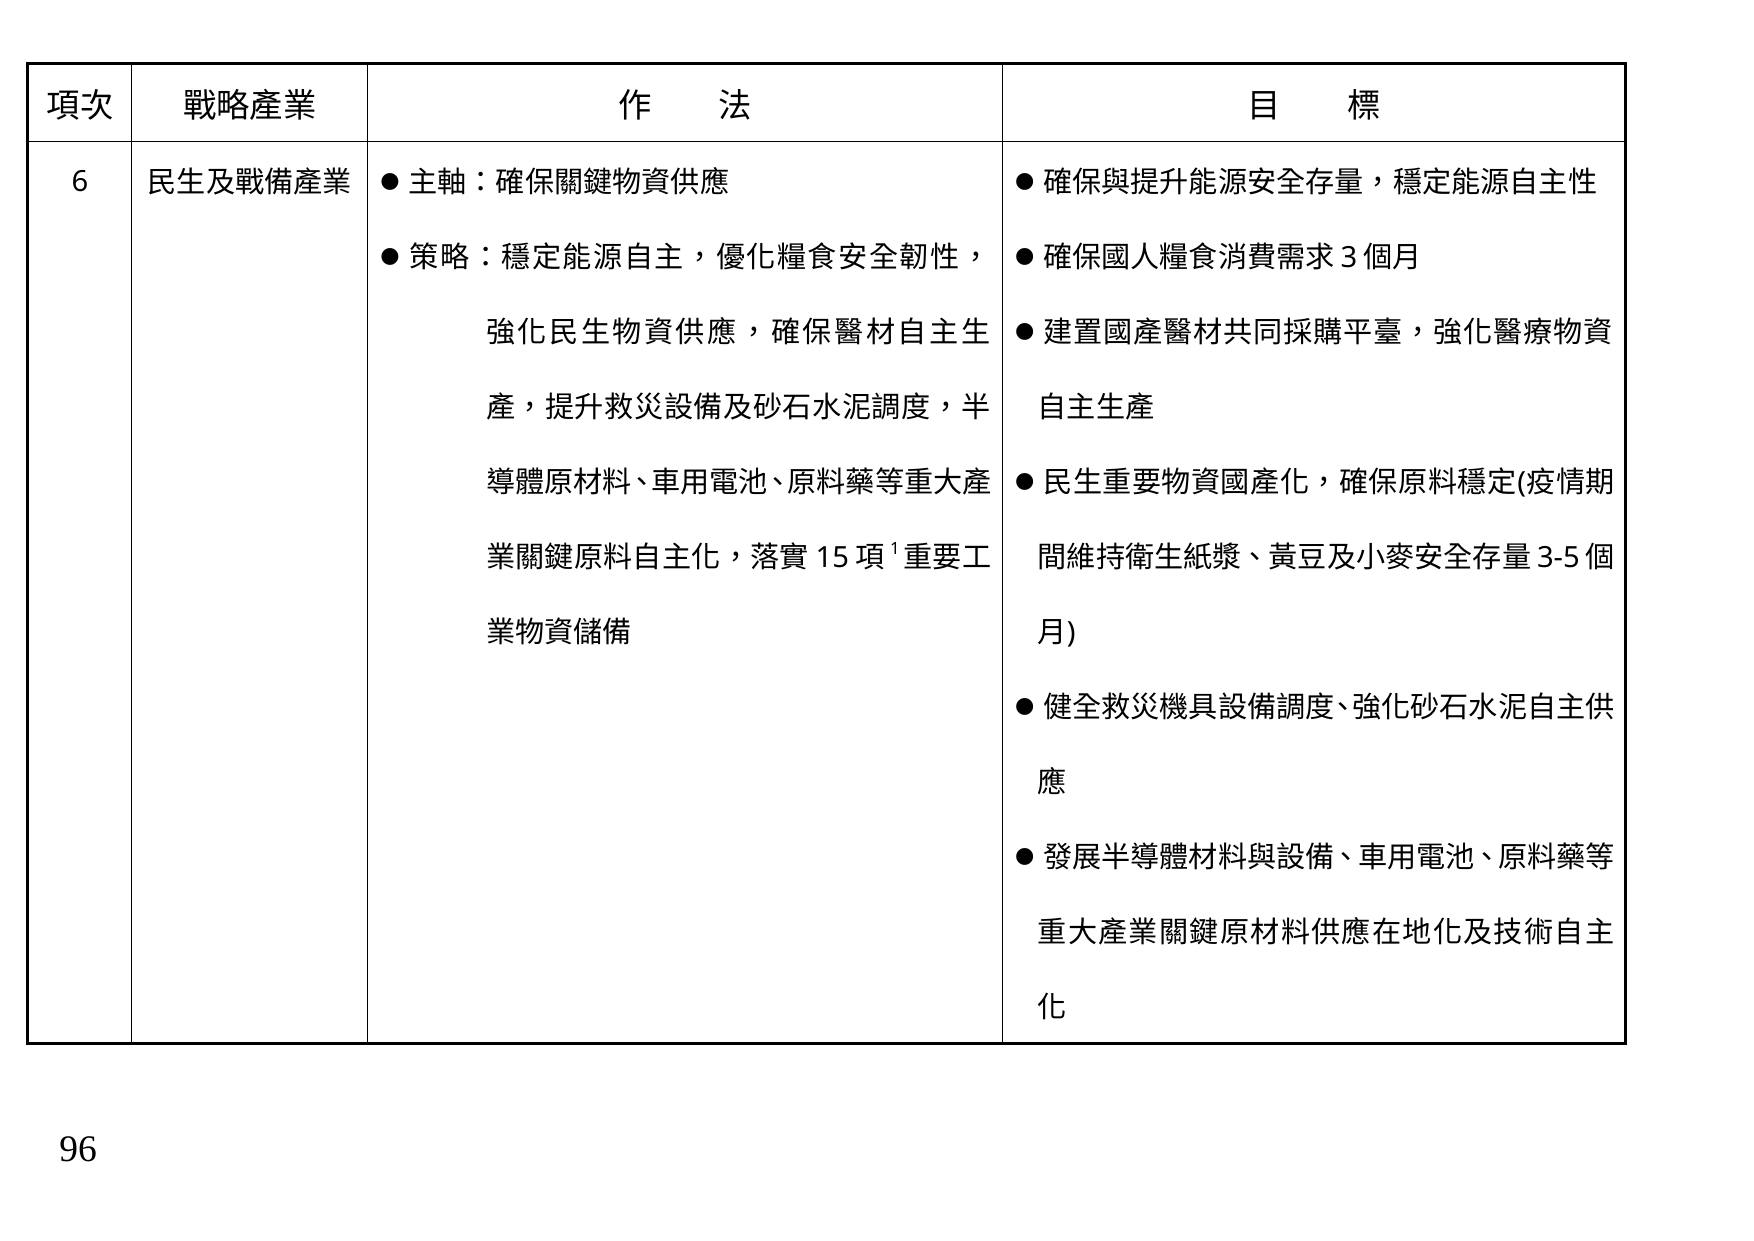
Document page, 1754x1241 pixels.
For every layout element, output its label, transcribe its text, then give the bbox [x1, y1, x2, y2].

table_cell 民生及戰備產業 [132, 142, 367, 1042]
table_header 項次 [29, 65, 131, 141]
table_cell 確保與提升能源安全存量，穩定能源自主性 確保國人糧食消費需求3個月 建置國產醫材共同採購平臺，強化醫療物資自主生產 民生重要物資國產化，確保原料穩定(疫情期間維持衛生紙漿、黃豆及小麥安全存量3-5個月) 健全救災機具設備調度、強化砂石水泥自主供應 發展半導體材料與設備、車用電池、原料藥等重大產業關鍵原材料供應在地化及技術自主化 [1003, 142, 1624, 1042]
table_header 目 標 [1003, 65, 1624, 141]
table_cell 主軸：確保關鍵物資供應 策略：穩定能源自主，優化糧食安全韌性，強化民生物資供應，確保醫材自主生產，提升救災設備及砂石水泥調度，半導體原材料、車用電池、原料藥等重大產業關鍵原料自主化，落實15項1重要工業物資儲備 [368, 142, 1002, 1042]
table_cell 6 [29, 142, 131, 1042]
table_header 作 法 [368, 65, 1002, 141]
table_header 戰略產業 [132, 65, 367, 141]
